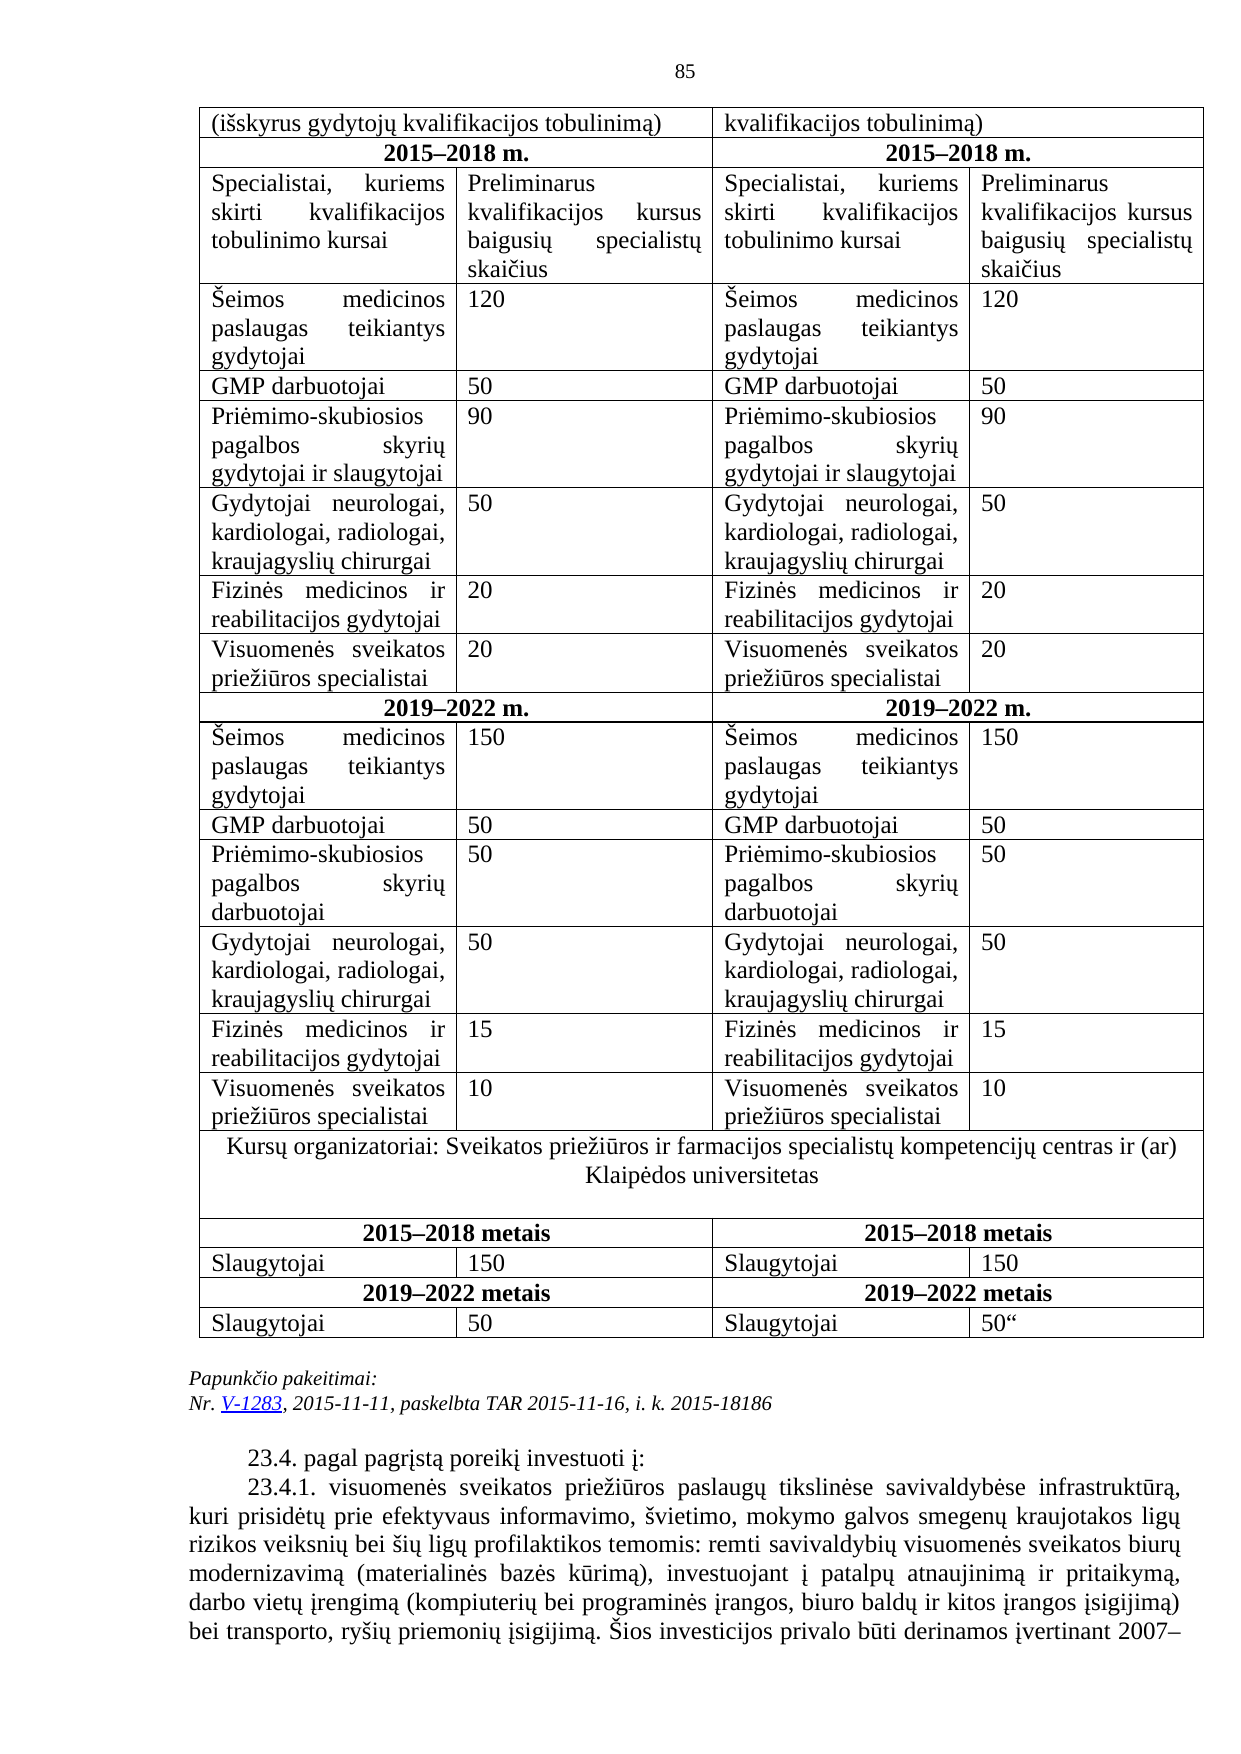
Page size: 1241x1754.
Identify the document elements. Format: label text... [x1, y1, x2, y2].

table_cell 20 [970, 634, 1203, 692]
table_cell Šeimos medicinos paslaugas teikiantys gydytojai [713, 284, 969, 370]
table_cell 15 [457, 1014, 712, 1072]
table_cell 120 [457, 284, 712, 370]
table_cell Priėmimo-skubiosios pagalbos skyrių darbuotojai [713, 840, 969, 926]
table_cell Gydytojai neurologai, kardiologai, radiologai, kraujagyslių chirurgai [200, 927, 456, 1013]
table_cell 2015–2018 metais [200, 1219, 712, 1247]
table_cell Priėmimo-skubiosios pagalbos skyrių gydytojai ir slaugytojai [200, 401, 456, 487]
table_cell (išskyrus gydytojų kvalifikacijos tobulinimą) [200, 108, 712, 137]
table_cell Priėmimo-skubiosios pagalbos skyrių gydytojai ir slaugytojai [713, 401, 969, 487]
table_cell 10 [970, 1073, 1203, 1130]
table_cell 50 [457, 840, 712, 926]
table_cell Visuomenės sveikatos priežiūros specialistai [713, 1073, 969, 1130]
table_cell Slaugytojai [200, 1248, 456, 1277]
table_cell Fizinės medicinos ir reabilitacijos gydytojai [200, 576, 456, 633]
table_cell 2019–2022 m. [713, 693, 1203, 721]
table_cell 15 [970, 1014, 1203, 1072]
table_cell 2019–2022 metais [713, 1278, 1203, 1307]
text Papunkčio pakeitimai: [188, 1366, 1181, 1390]
table_cell 2019–2022 metais [200, 1278, 712, 1307]
table_cell Kursų organizatoriai: Sveikatos priežiūros ir farmacijos specialistų kompetencijų centras ir (ar) Klaipėdos universitetas [200, 1131, 1203, 1217]
table_cell Specialistai, kuriems skirti kvalifikacijos tobulinimo kursai [713, 168, 969, 283]
text 23.4. pagal pagrįstą poreikį investuoti į: [188, 1443, 1181, 1472]
table_cell Visuomenės sveikatos priežiūros specialistai [200, 634, 456, 692]
table_cell 50 [457, 927, 712, 1013]
table_cell 150 [457, 723, 712, 809]
table_cell Gydytojai neurologai, kardiologai, radiologai, kraujagyslių chirurgai [713, 927, 969, 1013]
table_cell Fizinės medicinos ir reabilitacijos gydytojai [713, 576, 969, 633]
table_cell Šeimos medicinos paslaugas teikiantys gydytojai [200, 723, 456, 809]
text Nr. V-1283, 2015-11-11, paskelbta TAR 2015-11-16, i. k. 2015-18186 [188, 1390, 1181, 1414]
table_cell 50 [457, 1308, 712, 1337]
table_cell GMP darbuotojai [200, 371, 456, 400]
table_cell 90 [457, 401, 712, 487]
table_cell Slaugytojai [713, 1248, 969, 1277]
table_cell 2015–2018 metais [713, 1219, 1203, 1247]
table_cell Visuomenės sveikatos priežiūros specialistai [200, 1073, 456, 1130]
table_cell GMP darbuotojai [713, 371, 969, 400]
table_cell 50 [457, 488, 712, 574]
table_cell Slaugytojai [713, 1308, 969, 1337]
table_cell 20 [970, 576, 1203, 633]
table_cell GMP darbuotojai [713, 810, 969, 838]
table_cell Preliminarus kvalifikacijos kursus baigusių specialistų skaičius [970, 168, 1203, 283]
table_cell 150 [970, 1248, 1203, 1277]
table_cell 50 [970, 810, 1203, 838]
table_cell 50“ [970, 1308, 1203, 1337]
table_cell 20 [457, 576, 712, 633]
table_cell Slaugytojai [200, 1308, 456, 1337]
table_cell 50 [970, 840, 1203, 926]
table_cell 10 [457, 1073, 712, 1130]
table_cell 2015–2018 m. [200, 138, 712, 167]
table_cell 2019–2022 m. [200, 693, 712, 721]
table_cell 50 [457, 810, 712, 838]
table_cell 20 [457, 634, 712, 692]
table_cell Fizinės medicinos ir reabilitacijos gydytojai [713, 1014, 969, 1072]
table_cell Priėmimo-skubiosios pagalbos skyrių darbuotojai [200, 840, 456, 926]
table_cell 2015–2018 m. [713, 138, 1203, 167]
table_cell Fizinės medicinos ir reabilitacijos gydytojai [200, 1014, 456, 1072]
table_cell 150 [970, 723, 1203, 809]
table_cell GMP darbuotojai [200, 810, 456, 838]
table_cell kvalifikacijos tobulinimą) [713, 108, 1203, 137]
table_cell 120 [970, 284, 1203, 370]
text 23.4.1. visuomenės sveikatos priežiūros paslaugų tikslinėse savivaldybėse infrastruktūrą, kuri prisidėtų prie efektyvaus informavimo, švietimo, mokymo galvos smegenų kraujotakos ligų rizikos veiksnių bei šių ligų profilaktikos temomis: remti savivaldybių visuomenės sveikatos biurų modernizavimą (materialinės bazės kūrimą), investuojant į patalpų atnaujinimą ir pritaikymą, darbo vietų įrengimą (kompiuterių bei programinės įrangos, biuro baldų ir kitos įrangos įsigijimą) bei transporto, ryšių priemonių įsigijimą. Šios investicijos privalo būti derinamos įvertinant 2007– [188, 1472, 1181, 1644]
table_cell 50 [457, 371, 712, 400]
table_cell 90 [970, 401, 1203, 487]
table_cell 50 [970, 371, 1203, 400]
table_cell Gydytojai neurologai, kardiologai, radiologai, kraujagyslių chirurgai [713, 488, 969, 574]
table_cell Visuomenės sveikatos priežiūros specialistai [713, 634, 969, 692]
table_cell Šeimos medicinos paslaugas teikiantys gydytojai [200, 284, 456, 370]
table_cell Preliminarus kvalifikacijos kursus baigusių specialistų skaičius [457, 168, 712, 283]
table_cell 50 [970, 927, 1203, 1013]
table_cell Šeimos medicinos paslaugas teikiantys gydytojai [713, 723, 969, 809]
table_cell Specialistai, kuriems skirti kvalifikacijos tobulinimo kursai [200, 168, 456, 283]
table_cell 150 [457, 1248, 712, 1277]
table_cell 50 [970, 488, 1203, 574]
table_cell Gydytojai neurologai, kardiologai, radiologai, kraujagyslių chirurgai [200, 488, 456, 574]
